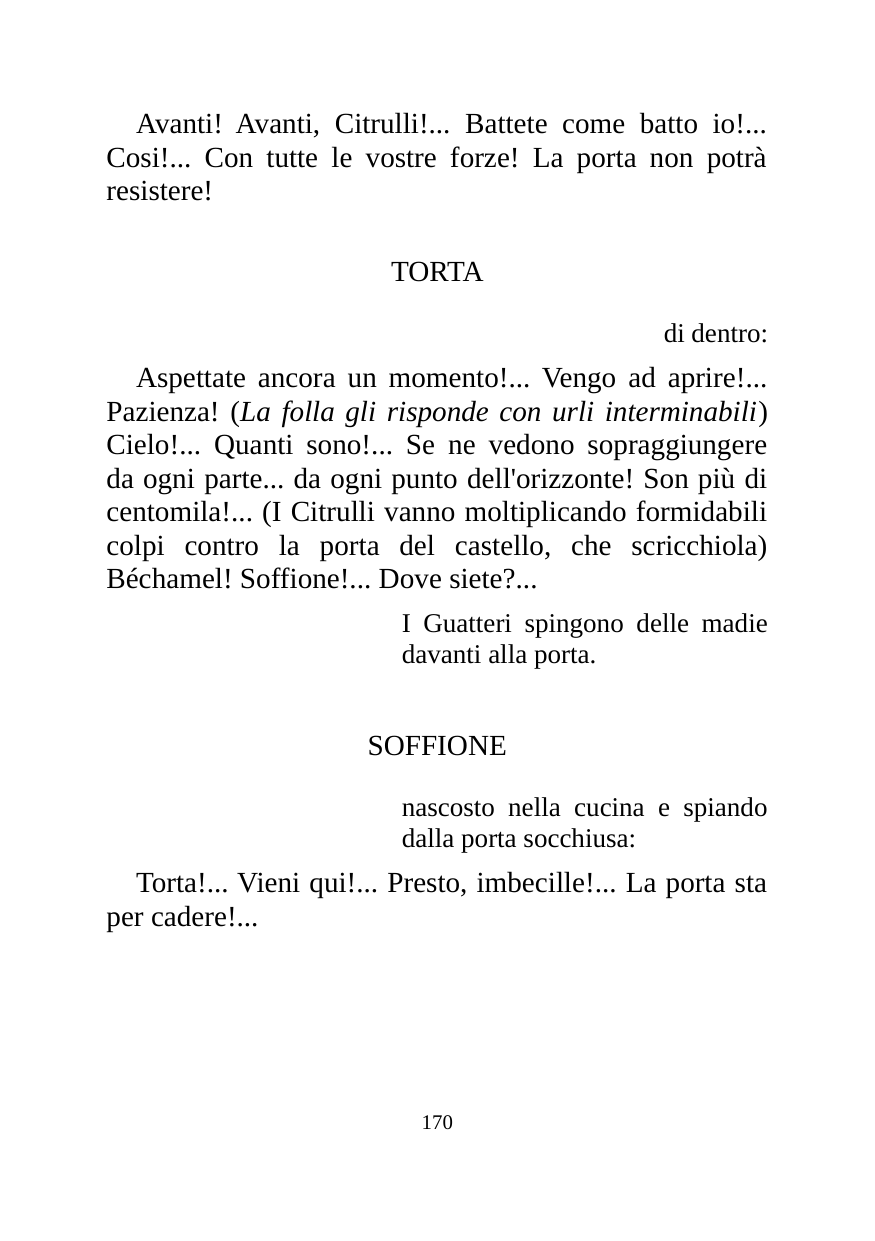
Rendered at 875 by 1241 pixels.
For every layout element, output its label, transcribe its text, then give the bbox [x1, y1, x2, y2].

text SOFFIONE [106, 728, 768, 762]
text di dentro: [402, 317, 768, 348]
text Aspettate ancora un momento!... Vengo ad aprire!... Pazienza! (La folla gli risponde con urli interminabili) Cielo!... Quanti sono!... Se ne vedono sopraggiungere da ogni parte... da ogni punto dell'orizzonte! Son più di centomila!... (I Citrulli vanno moltiplicando formidabili colpi contro la porta del castello, che scricchiola) Béchamel! Soffione!... Dove siete?... [106, 360, 768, 595]
text Avanti! Avanti, Citrulli!... Battete come batto io!... Cosi!... Con tutte le vostre forze! La porta non potrà resistere! [106, 106, 768, 207]
text nascosto nella cucina e spiando dalla porta socchiusa: [402, 791, 768, 853]
text TORTA [106, 254, 768, 288]
text Torta!... Vieni qui!... Presto, imbecille!... La porta sta per cadere!... [106, 865, 768, 932]
text I Guatteri spingono delle madie davanti alla porta. [402, 607, 768, 669]
